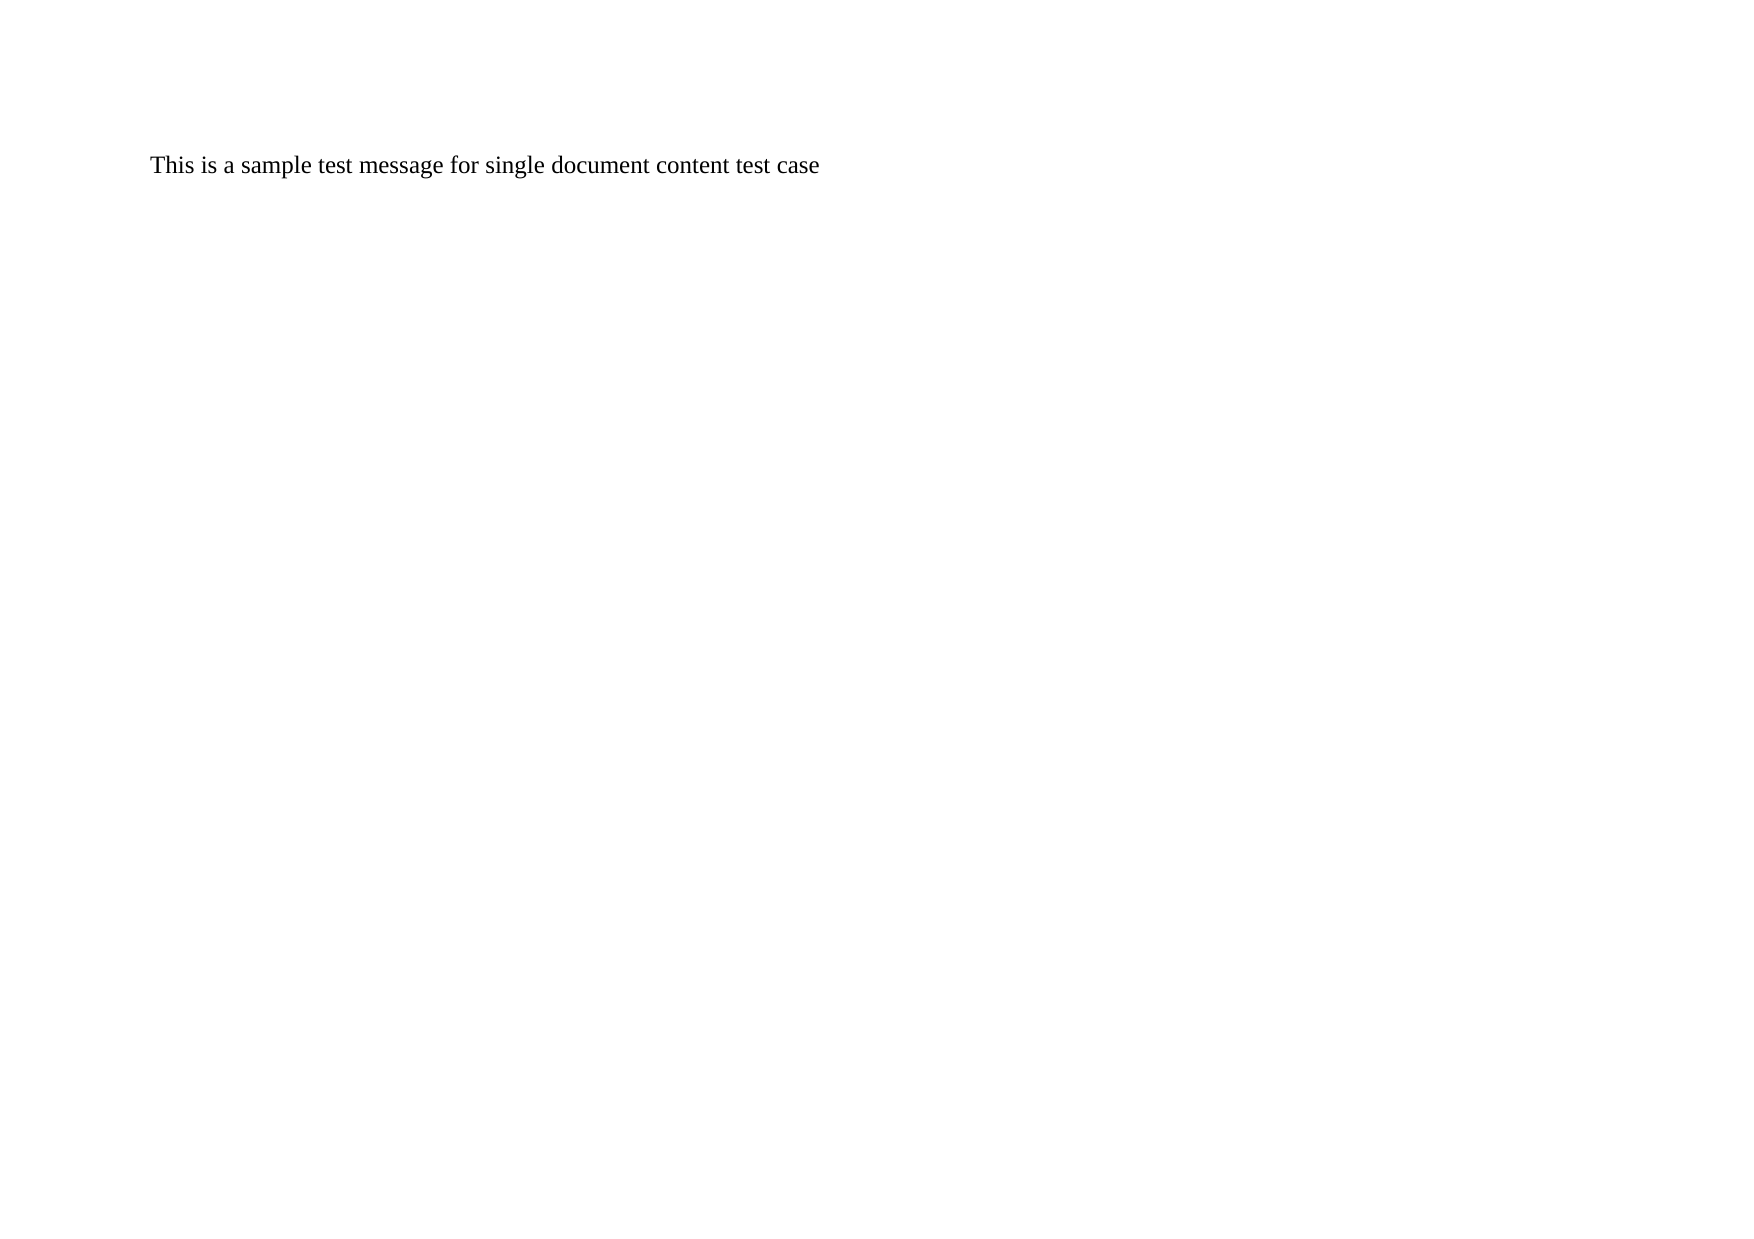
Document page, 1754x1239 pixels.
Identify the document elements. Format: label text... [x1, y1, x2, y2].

text This is a sample test message for single document content test case [150, 150, 1603, 179]
